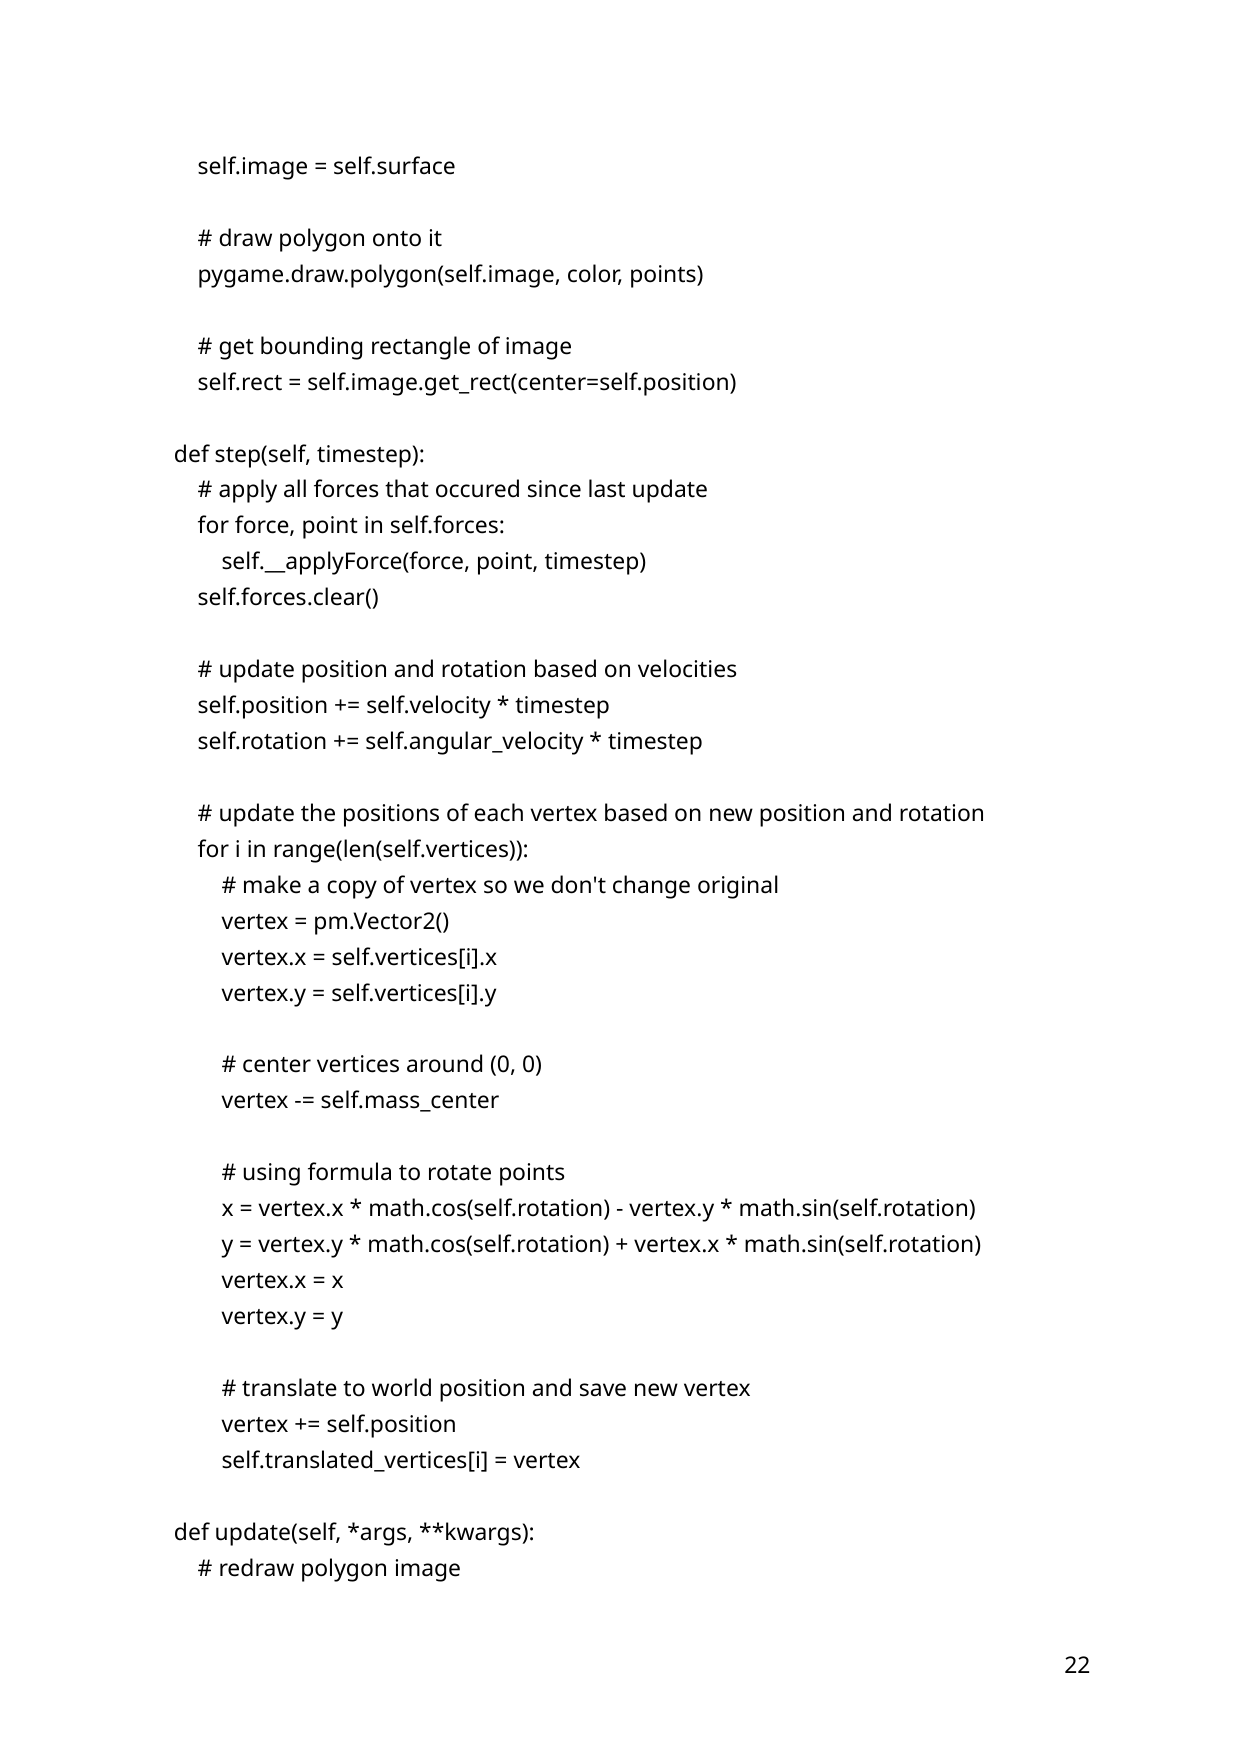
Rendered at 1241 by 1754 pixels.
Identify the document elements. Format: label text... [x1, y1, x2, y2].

text # update the positions of each vertex based on new position and rotation [150, 797, 1090, 828]
text self.rect = self.image.get_rect(center=self.position) [150, 366, 1090, 397]
text # get bounding rectangle of image [150, 330, 1090, 361]
text def step(self, timestep): [150, 437, 1090, 469]
text self.position += self.velocity * timestep [150, 689, 1090, 720]
text vertex = pm.Vector2() [150, 905, 1090, 936]
text def update(self, *args, **kwargs): [150, 1516, 1090, 1547]
text for i in range(len(self.vertices)): [150, 833, 1090, 864]
text # using formula to rotate points [150, 1156, 1090, 1187]
text vertex -= self.mass_center [150, 1084, 1090, 1116]
text # translate to world position and save new vertex [150, 1372, 1090, 1403]
text for force, point in self.forces: [150, 509, 1090, 541]
text vertex.y = self.vertices[i].y [150, 977, 1090, 1008]
text # apply all forces that occured since last update [150, 473, 1090, 505]
text self.rotation += self.angular_velocity * timestep [150, 725, 1090, 756]
text vertex.y = y [150, 1300, 1090, 1331]
text # center vertices around (0, 0) [150, 1048, 1090, 1080]
text self.image = self.surface [150, 150, 1090, 181]
text vertex.x = x [150, 1264, 1090, 1295]
text y = vertex.y * math.cos(self.rotation) + vertex.x * math.sin(self.rotation) [150, 1228, 1090, 1259]
text vertex.x = self.vertices[i].x [150, 941, 1090, 972]
text # redraw polygon image [150, 1552, 1090, 1583]
text # update position and rotation based on velocities [150, 653, 1090, 684]
text self.translated_vertices[i] = vertex [150, 1444, 1090, 1475]
text # draw polygon onto it [150, 222, 1090, 253]
text self.__applyForce(force, point, timestep) [150, 545, 1090, 577]
text x = vertex.x * math.cos(self.rotation) - vertex.y * math.sin(self.rotation) [150, 1192, 1090, 1223]
text vertex += self.position [150, 1408, 1090, 1439]
text self.forces.clear() [150, 581, 1090, 612]
text pygame.draw.polygon(self.image, color, points) [150, 258, 1090, 289]
text # make a copy of vertex so we don't change original [150, 869, 1090, 900]
